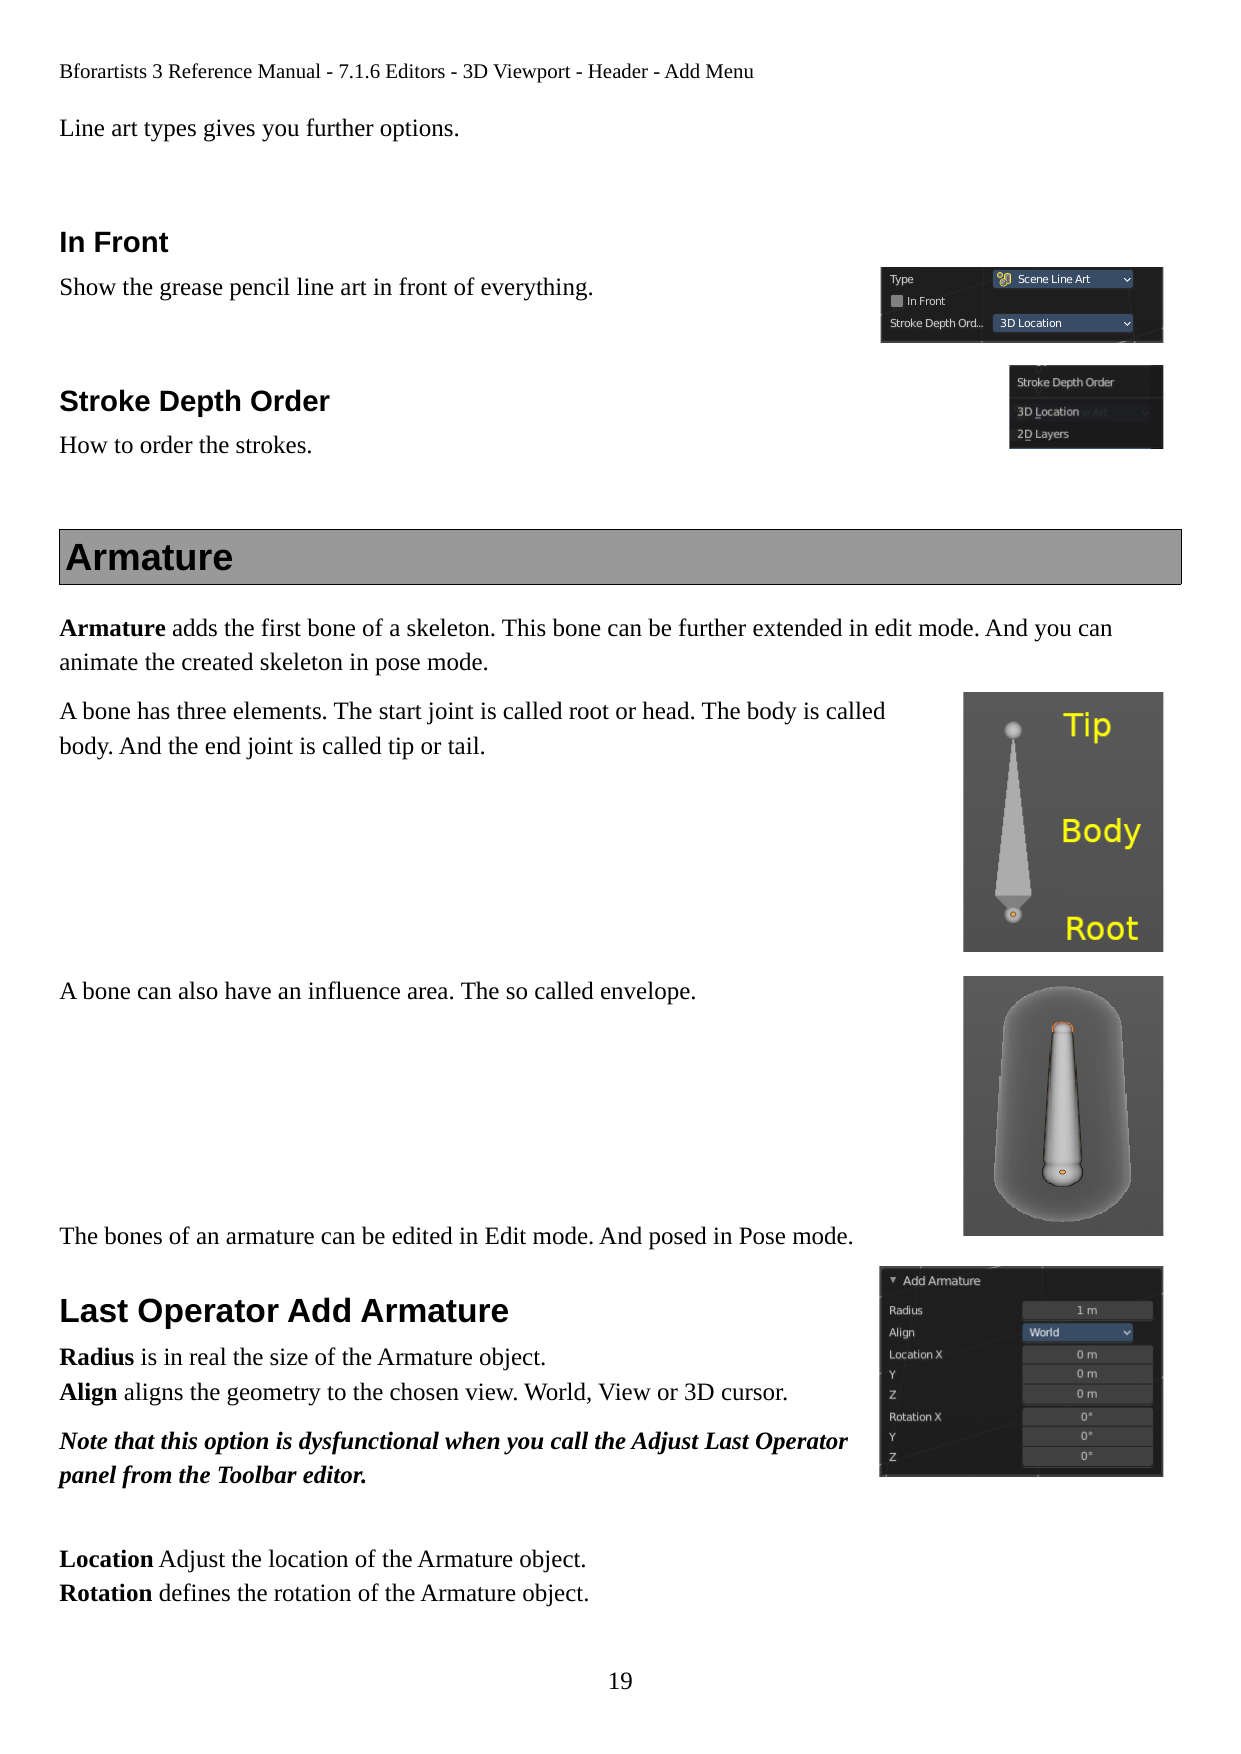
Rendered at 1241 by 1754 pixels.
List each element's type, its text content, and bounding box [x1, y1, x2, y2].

picture [1009, 365, 1164, 449]
text Armature adds the first bone of a skeleton. This bone can be further extended in edit mode. And you can animate the created skeleton in pose mode. [59, 613, 1181, 676]
subtitle In Front [59, 225, 1181, 259]
text Show the grease pencil line art in front of everything. [59, 272, 880, 300]
table_header Armature [60, 530, 1181, 584]
subtitle Stroke Depth Order [59, 384, 1009, 418]
picture [879, 1266, 1164, 1477]
text The bones of an armature can be edited in Edit mode. And posed in Pose mode. [59, 1221, 1181, 1250]
text Line art types gives you further options. [59, 113, 1181, 141]
text Location Adjust the location of the Armature object. Rotation defines the rotation of the Armature object. [59, 1509, 1181, 1607]
subtitle [1164, 384, 1181, 418]
text A bone has three elements. The start joint is called root or head. The body is called body. And the end joint is called tip or tail. [59, 696, 963, 759]
text A bone can also have an influence area. The so called envelope. [59, 976, 963, 1005]
picture [963, 692, 1164, 952]
text Radius is in real the size of the Armature object. Align aligns the geometry to the chosen view. World, View or 3D cursor. [59, 1342, 879, 1406]
picture [963, 976, 1164, 1236]
text Note that this option is dysfunctional when you call the Adjust Last Operator panel from the Toolbar editor. [59, 1426, 1181, 1489]
text How to order the strokes. [59, 431, 1181, 459]
subtitle Last Operator Add Armature [59, 1291, 879, 1330]
picture [880, 267, 1164, 343]
subtitle [1164, 1291, 1181, 1330]
